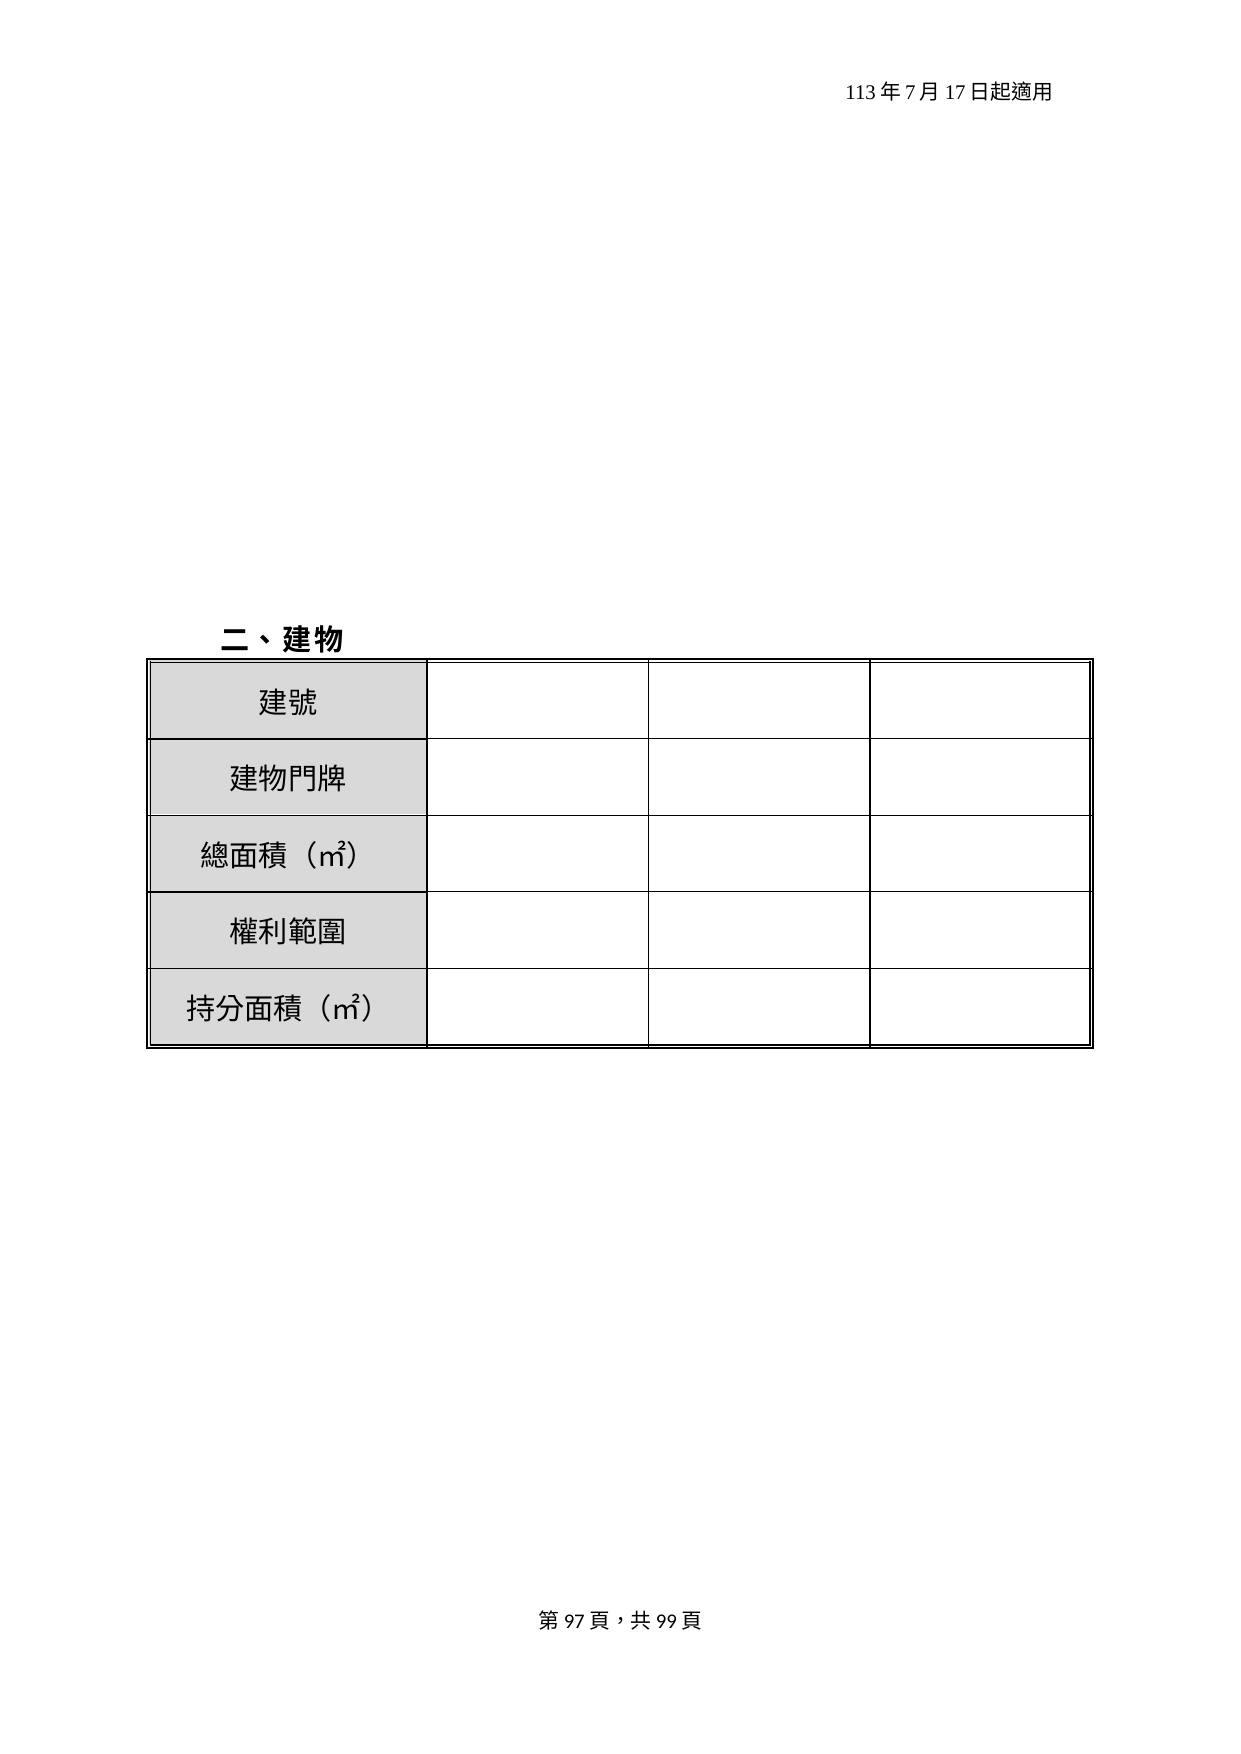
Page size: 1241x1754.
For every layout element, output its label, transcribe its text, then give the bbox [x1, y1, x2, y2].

table_cell [428, 892, 648, 968]
table_cell [871, 892, 1089, 968]
table_header [871, 663, 1089, 738]
table_cell 建物門牌 [151, 740, 426, 814]
table_cell 權利範圍 [151, 893, 426, 968]
table_cell [428, 739, 648, 814]
table_cell [649, 969, 869, 1044]
table_cell [649, 739, 869, 814]
table_cell [871, 969, 1089, 1044]
subtitle 二、建物 [217, 596, 1052, 658]
table_cell [649, 816, 869, 891]
table_cell [649, 892, 869, 968]
table_cell [428, 816, 648, 891]
table_cell [871, 816, 1089, 891]
table_cell [428, 969, 648, 1044]
table_cell 持分面積（㎡） [151, 969, 426, 1044]
table_header 建號 [151, 663, 426, 738]
table_header [428, 663, 648, 738]
table_cell [871, 739, 1089, 814]
table_cell 總面積（㎡） [151, 816, 426, 891]
table_header [649, 663, 869, 738]
